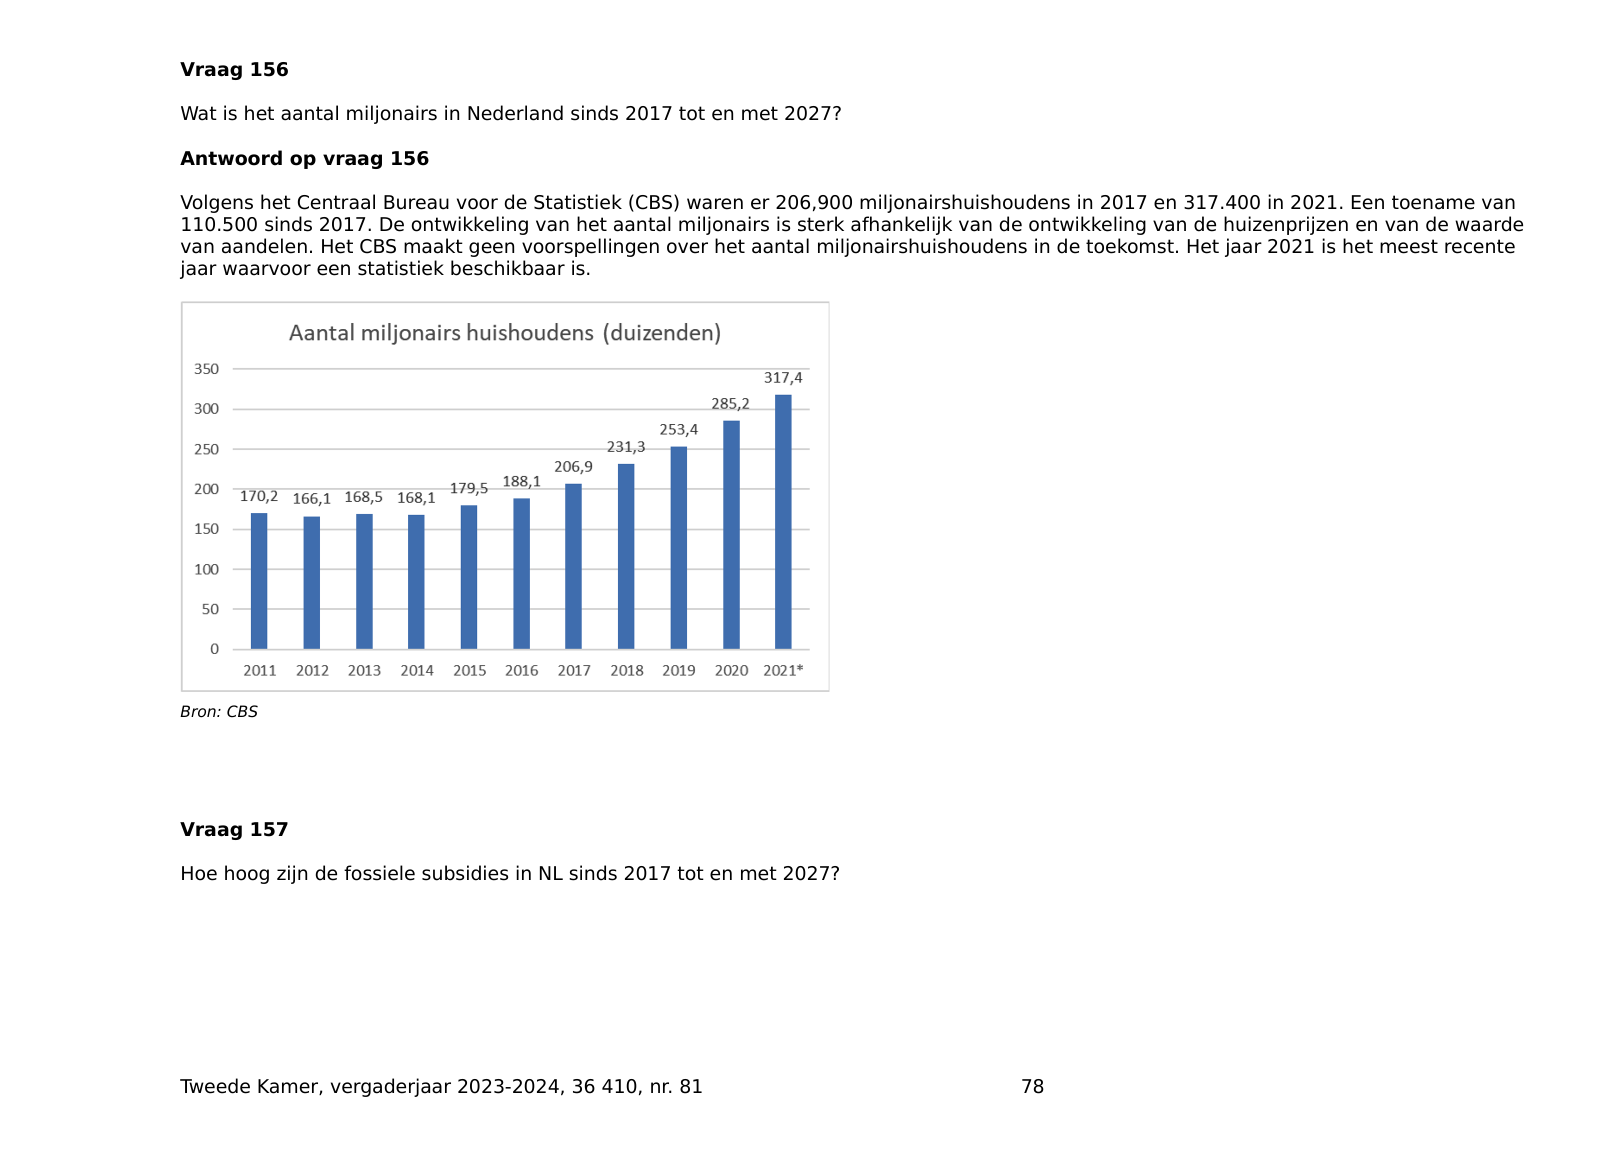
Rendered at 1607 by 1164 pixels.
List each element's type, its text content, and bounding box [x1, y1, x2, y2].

text Volgens het Centraal Bureau voor de Statistiek (CBS) waren er 206,900 miljonairshuishoudens in 2017 en 317.400 in 2021. Een toename van 110.500 sinds 2017. De ontwikkeling van het aantal miljonairs is sterk afhankelijk van de ontwikkeling van de huizenprijzen en van de waarde van aandelen. Het CBS maakt geen voorspellingen over het aantal miljonairshuishoudens in de toekomst. Het jaar 2021 is het meest recente jaar waarvoor een statistiek beschikbaar is. [180, 192, 1529, 279]
subtitle Antwoord op vraag 156 [180, 147, 1529, 169]
text Bron: CBS [180, 703, 830, 721]
text Hoe hoog zijn de fossiele subsidies in NL sinds 2017 tot en met 2027? [180, 863, 1529, 885]
subtitle Vraag 156 [180, 59, 1529, 81]
text Wat is het aantal miljonairs in Nederland sinds 2017 tot en met 2027? [180, 103, 1529, 125]
picture [180, 301, 830, 692]
subtitle Vraag 157 [180, 818, 1529, 841]
